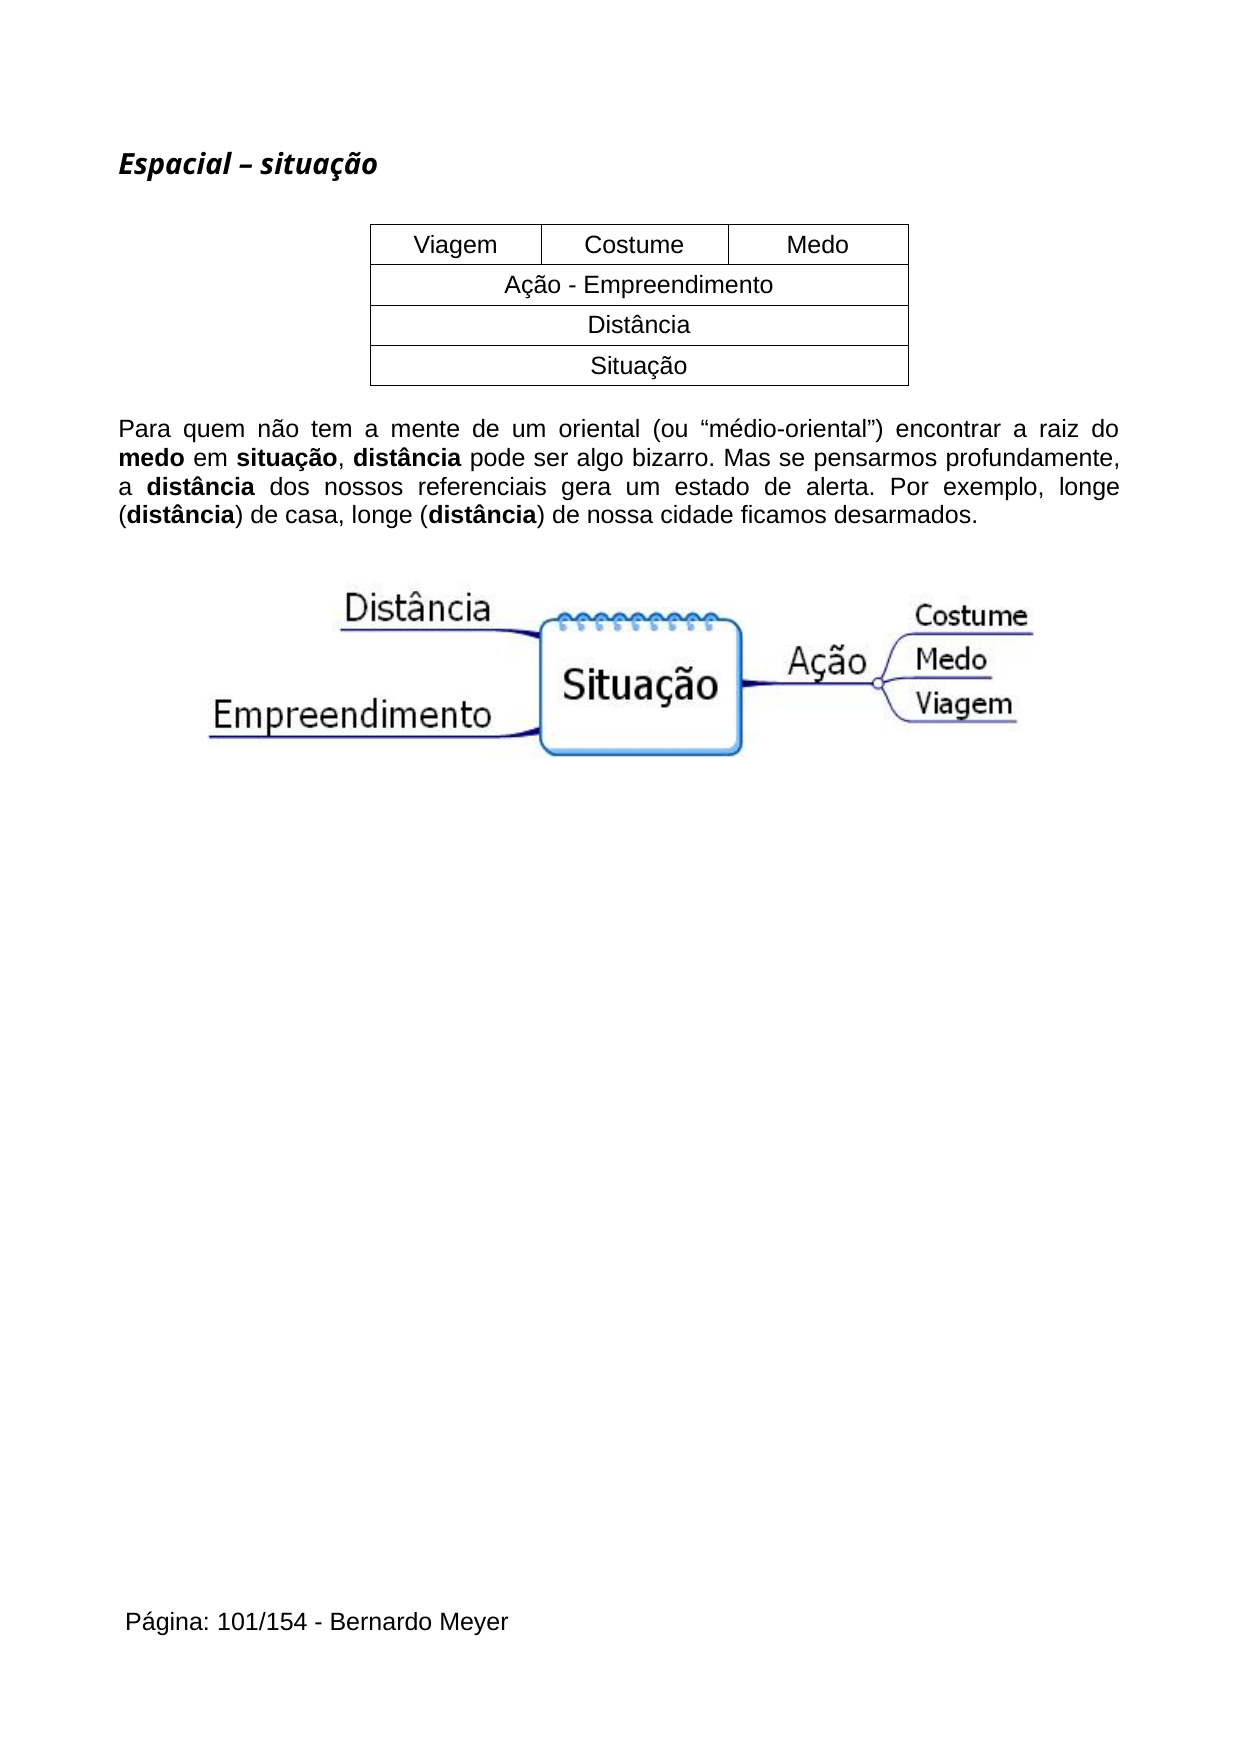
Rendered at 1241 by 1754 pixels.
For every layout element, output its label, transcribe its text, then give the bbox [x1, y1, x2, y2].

text Para quem não tem a mente de um oriental (ou “médio-oriental”) encontrar a raiz do medo em situação, distância pode ser algo bizarro. Mas se pensarmos profundamente, a distância dos nossos referenciais gera um estado de alerta. Por exemplo, longe (distância) de casa, longe (distância) de nossa cidade ficamos desarmados. [118, 414, 1122, 529]
table_cell Situação [371, 346, 908, 385]
table_header Costume [542, 225, 728, 264]
table_header Medo [729, 225, 908, 264]
subtitle Espacial – situação [118, 143, 1122, 183]
picture [183, 557, 1057, 783]
table_cell Distância [371, 306, 908, 345]
table_cell Ação - Empreendimento [371, 265, 908, 305]
table_header Viagem [371, 225, 541, 264]
